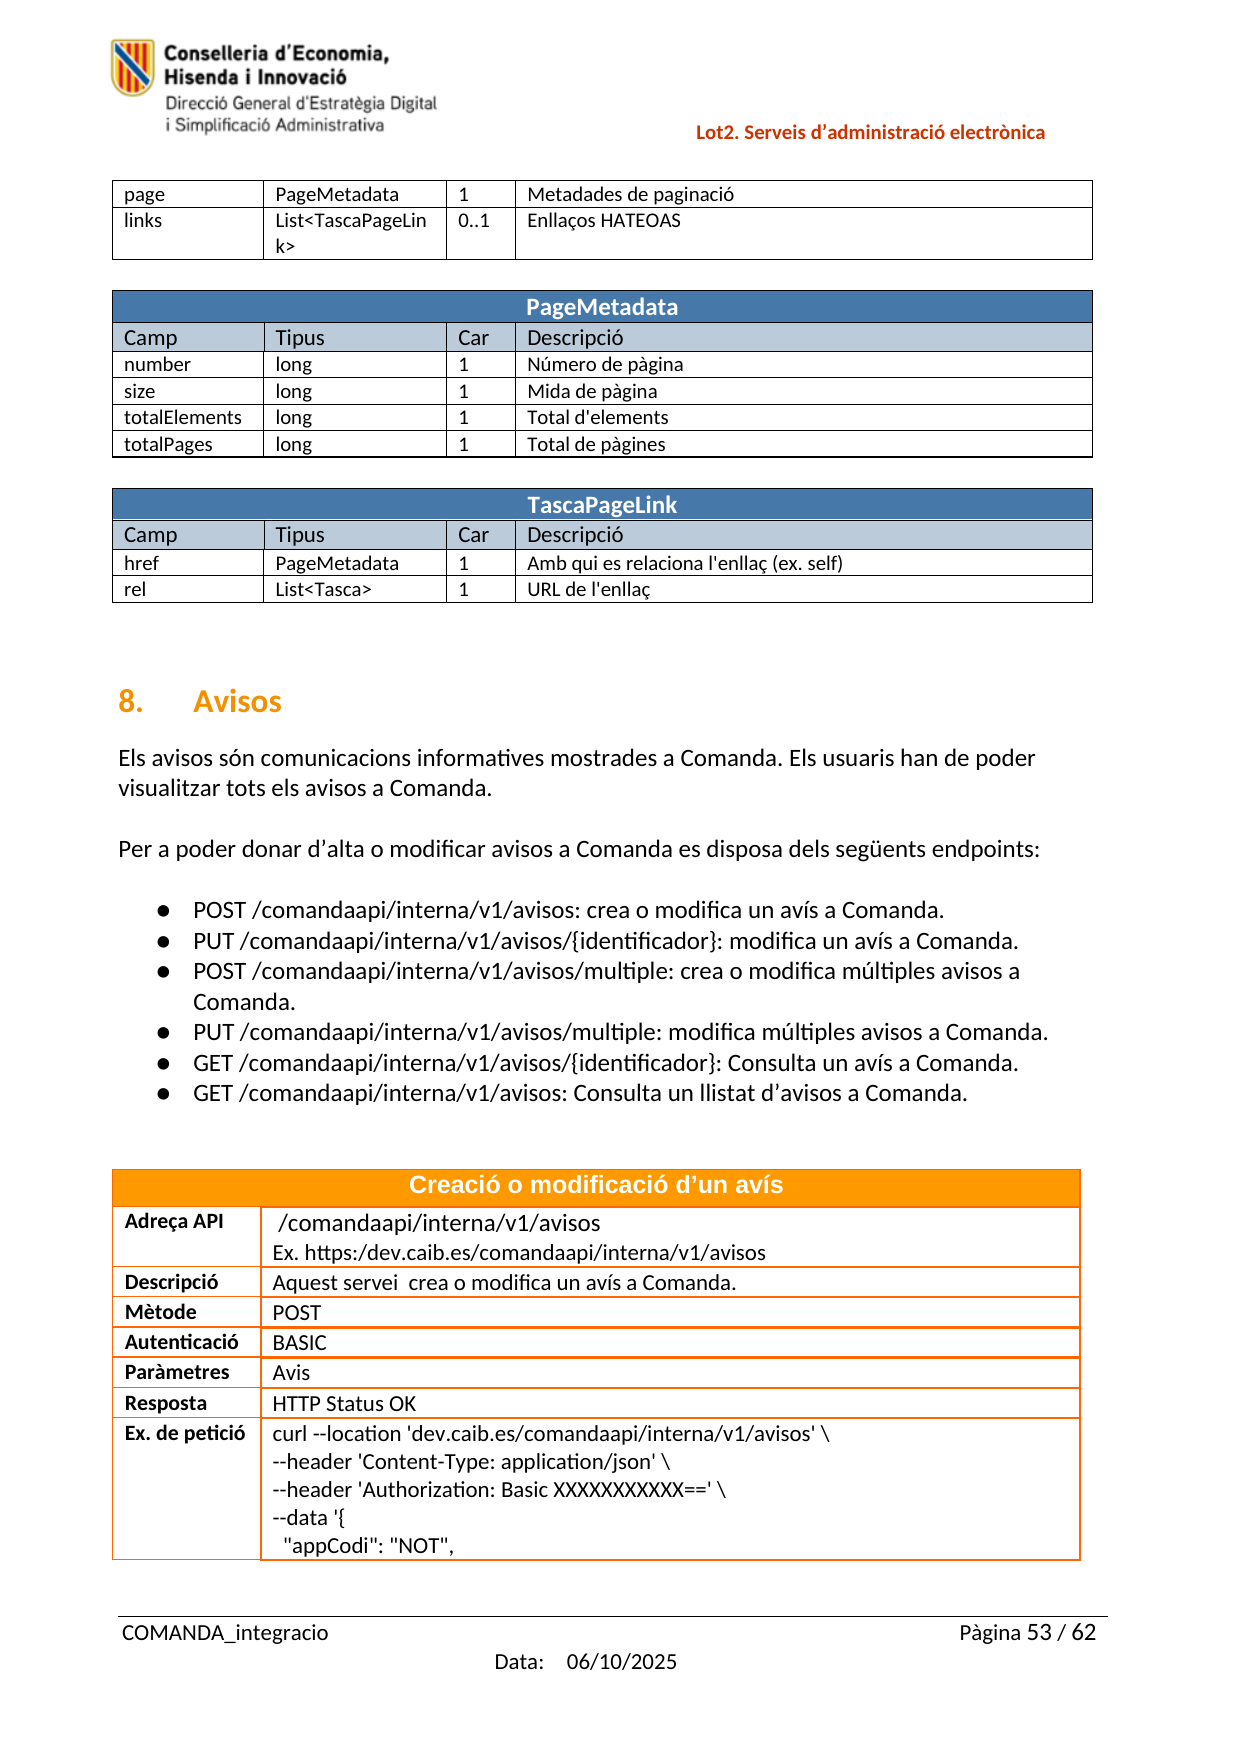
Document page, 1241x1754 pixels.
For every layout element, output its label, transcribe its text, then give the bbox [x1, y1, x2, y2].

table_cell 1 [447, 576, 515, 602]
table_cell Número de pàgina [516, 352, 1092, 377]
table_cell Car [447, 323, 515, 351]
table_cell Aquest servei crea o modifica un avís a Comanda. [262, 1268, 1079, 1296]
table_cell Total d'elements [516, 405, 1092, 430]
table_cell Mida de pàgina [516, 378, 1092, 403]
table_cell Car [447, 521, 515, 549]
table_cell Total de pàgines [516, 431, 1092, 456]
table_cell Descripció [516, 521, 1092, 549]
table_cell Metadades de paginació [516, 181, 1092, 207]
table_header TascaPageLink [113, 489, 1092, 519]
list GET /comandaapi/interna/v1/avisos: Consulta un llistat d’avisos a Comanda. [156, 1077, 1122, 1108]
table_cell curl --location 'dev.caib.es/comandaapi/interna/v1/avisos' \ --header 'Content-Type: application/json' \ --header 'Authorization: Basic XXXXXXXXXXX==' \ --data '{ "appCodi": "NOT", [262, 1419, 1079, 1559]
table_cell Tipus [265, 521, 446, 549]
table_cell Autenticació [113, 1328, 260, 1356]
subtitle Avisos [118, 680, 1122, 721]
table_cell PageMetadata [264, 181, 446, 207]
table_cell 1 [447, 405, 515, 430]
table_cell rel [113, 576, 263, 602]
table_cell List<TascaPageLink> [264, 208, 446, 258]
table_cell /comandaapi/interna/v1/avisos Ex. https:/dev.caib.es/comandaapi/interna/v1/avisos [262, 1208, 1079, 1266]
table_cell HTTP Status OK [262, 1389, 1079, 1417]
table_cell page [113, 181, 263, 207]
table_cell href [113, 550, 263, 575]
picture [100, 26, 467, 156]
table_cell links [113, 208, 263, 258]
table_cell totalElements [113, 405, 263, 430]
table_header Creació o modificació d’un avís [113, 1170, 1079, 1206]
list PUT /comandaapi/interna/v1/avisos/multiple: modifica múltiples avisos a Comanda. [156, 1016, 1122, 1047]
table_cell 1 [447, 378, 515, 403]
table_cell Descripció [516, 323, 1092, 351]
table_cell Paràmetres [113, 1358, 260, 1387]
table_cell long [264, 405, 446, 430]
table_cell Enllaços HATEOAS [516, 208, 1092, 258]
table_cell Mètode [113, 1297, 260, 1326]
table_cell POST [262, 1298, 1079, 1326]
table_cell 0..1 [447, 208, 515, 258]
table_cell URL de l'enllaç [516, 576, 1092, 602]
table_cell Camp [113, 521, 264, 549]
table_cell Adreça API [113, 1207, 260, 1266]
table_cell size [113, 378, 263, 403]
table_cell long [264, 431, 446, 456]
table_cell number [113, 352, 263, 377]
table_cell long [264, 352, 446, 377]
table_cell 1 [447, 181, 515, 207]
table_cell PageMetadata [264, 550, 446, 575]
table_cell 1 [447, 431, 515, 456]
table_cell Camp [113, 323, 264, 351]
table_cell List<Tasca> [264, 576, 446, 602]
table_cell Descripció [113, 1267, 260, 1296]
table_cell Ex. de petició [113, 1418, 260, 1559]
table_cell Avis [262, 1359, 1079, 1387]
list POST /comandaapi/interna/v1/avisos: crea o modifica un avís a Comanda. [156, 894, 1122, 925]
table_cell Amb qui es relaciona l'enllaç (ex. self) [516, 550, 1092, 575]
table_cell 1 [447, 550, 515, 575]
list GET /comandaapi/interna/v1/avisos/{identificador}: Consulta un avís a Comanda. [156, 1047, 1122, 1077]
list PUT /comandaapi/interna/v1/avisos/{identificador}: modifica un avís a Comanda. [156, 925, 1122, 955]
table_cell long [264, 378, 446, 403]
table_header PageMetadata [113, 291, 1092, 322]
table_cell Tipus [265, 323, 446, 351]
table_cell Resposta [113, 1388, 260, 1417]
text Els avisos són comunicacions informatives mostrades a Comanda. Els usuaris han de poder visualitzar tots els avisos a Comanda. [118, 742, 1122, 803]
table_cell BASIC [262, 1329, 1079, 1356]
list POST /comandaapi/interna/v1/avisos/multiple: crea o modifica múltiples avisos a Comanda. [156, 955, 1122, 1016]
text Per a poder donar d’alta o modificar avisos a Comanda es disposa dels següents endpoints: [118, 833, 1122, 864]
table_cell 1 [447, 352, 515, 377]
table_cell totalPages [113, 431, 263, 456]
